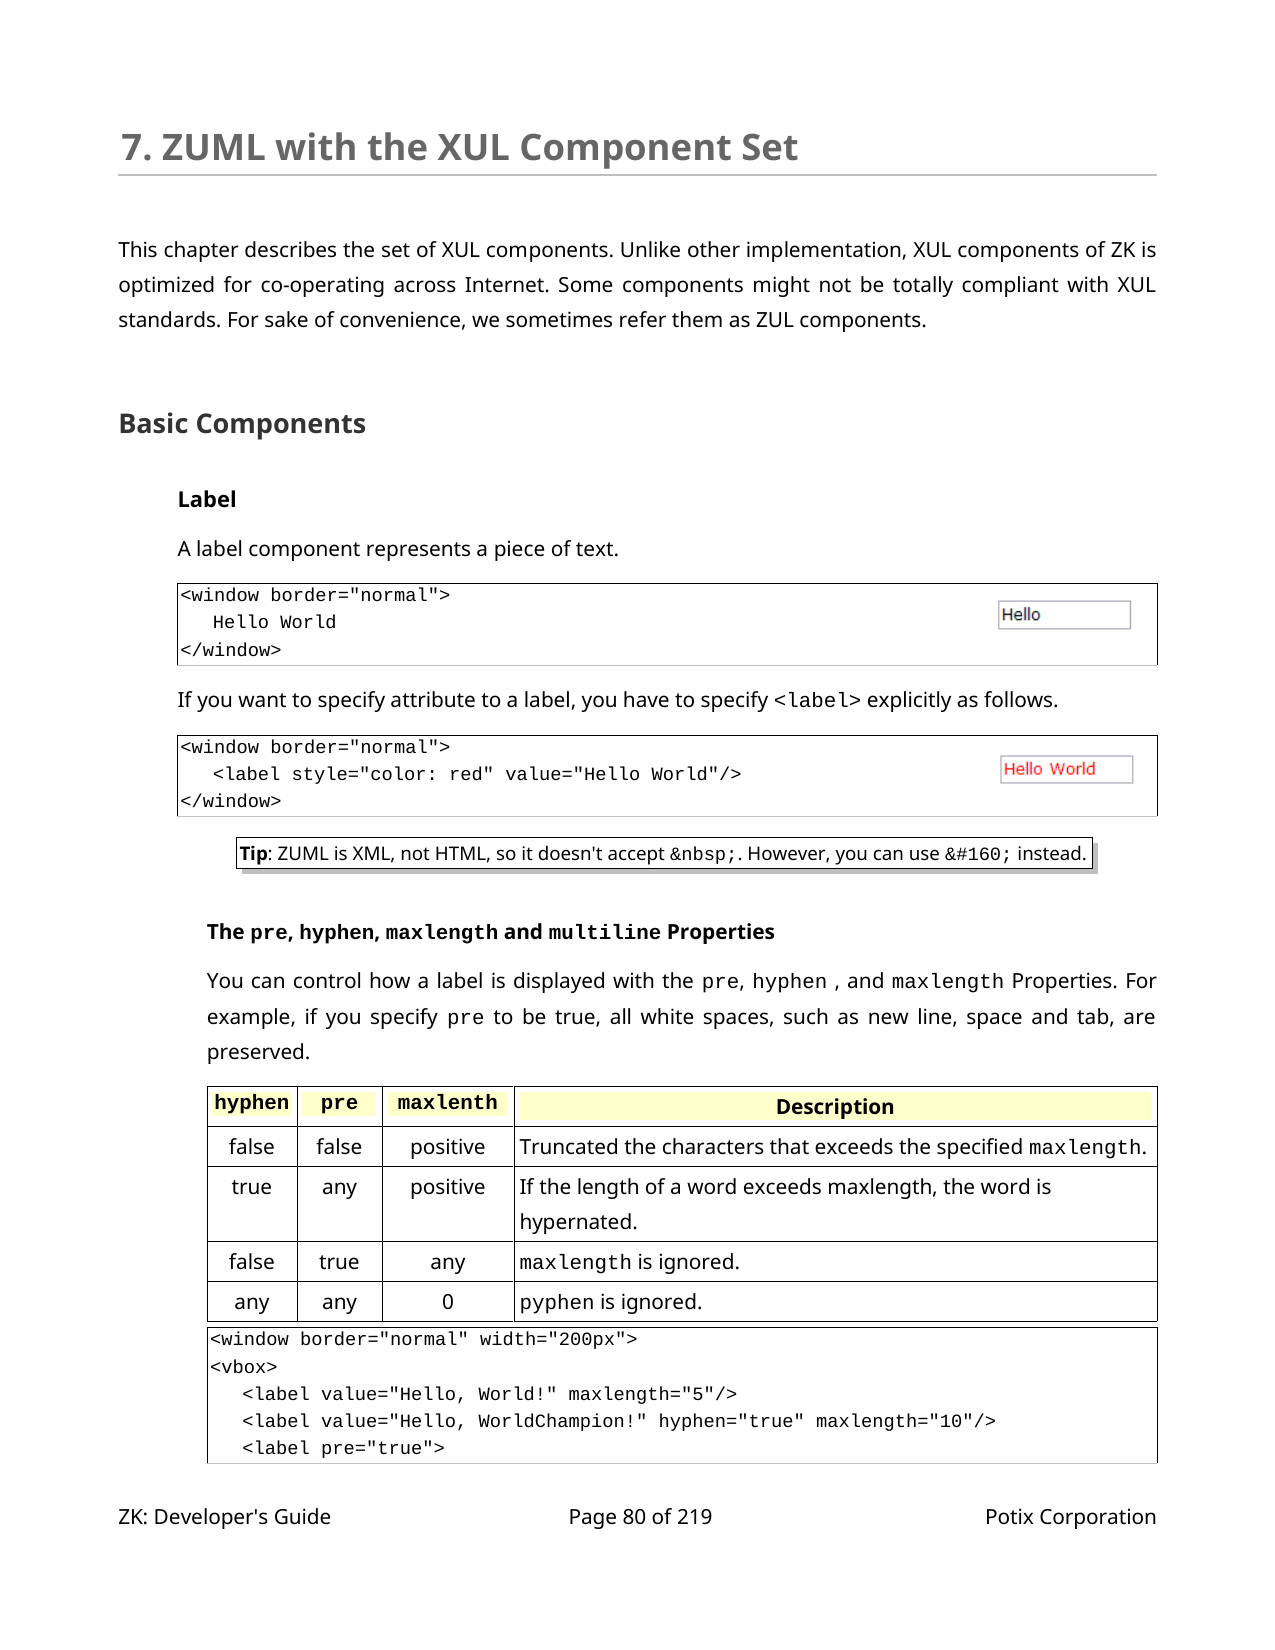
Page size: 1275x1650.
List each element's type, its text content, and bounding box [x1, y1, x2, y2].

table_header pre [298, 1087, 382, 1126]
table_cell any [208, 1282, 297, 1321]
text <window border="normal"> [178, 736, 1157, 759]
table_header hyphen [208, 1087, 297, 1126]
table_cell If the length of a word exceeds maxlength, the word is hypernated. [515, 1167, 1157, 1241]
picture [997, 598, 1135, 631]
subtitle 7. ZUML with the XUL Component Set [118, 118, 1157, 174]
text <vbox> [208, 1354, 1157, 1379]
table_cell Truncated the characters that exceeds the specified maxlength. [515, 1127, 1157, 1166]
table_cell false [208, 1242, 297, 1281]
picture [998, 753, 1136, 785]
text Tip: ZUML is XML, not HTML, so it doesn't accept &nbsp;. However, you can use &#160; instead. [237, 838, 1092, 868]
text You can control how a label is displayed with the pre, hyphen , and maxlength Properties. For example, if you specify pre to be true, all white spaces, such as new line, space and tab, are preserved. [207, 966, 1157, 1066]
subtitle Basic Components [118, 404, 1157, 441]
subtitle Label [177, 484, 1157, 514]
table_header maxlenth [383, 1087, 513, 1126]
subtitle The pre, hyphen, maxlength and multiline Properties [207, 917, 1157, 946]
text A label component represents a piece of text. [177, 534, 1157, 562]
table_cell pyphen is ignored. [515, 1282, 1157, 1321]
table_cell positive [383, 1127, 513, 1166]
text Hello World [178, 610, 1157, 634]
text This chapter describes the set of XUL components. Unlike other implementation, XUL components of ZK is optimized for co-operating across Internet. Some components might not be totally compliant with XUL standards. For sake of convenience, we sometimes refer them as ZUL components. [118, 235, 1157, 333]
text <label value="Hello, World!" maxlength="5"/> [208, 1382, 1157, 1406]
table_cell false [208, 1127, 297, 1166]
text <label value="Hello, WorldChampion!" hyphen="true" maxlength="10"/> [208, 1409, 1157, 1433]
text If you want to specify attribute to a label, you have to specify <label> explicitly as follows. [177, 685, 1157, 714]
table_cell false [298, 1127, 382, 1166]
text <label pre="true"> [208, 1436, 1157, 1463]
text </window> [178, 637, 1157, 665]
text </window> [178, 789, 1157, 816]
table_cell true [208, 1167, 297, 1241]
table_cell any [298, 1282, 382, 1321]
table_cell any [298, 1167, 382, 1241]
table_header Description [515, 1087, 1157, 1126]
text <window border="normal"> [178, 584, 1157, 607]
table_cell positive [383, 1167, 513, 1241]
table_cell 0 [383, 1282, 513, 1321]
text <label style="color: red" value="Hello World"/> [178, 762, 1157, 786]
table_cell true [298, 1242, 382, 1281]
text <window border="normal" width="200px"> [208, 1328, 1157, 1352]
table_cell any [383, 1242, 513, 1281]
table_cell maxlength is ignored. [515, 1242, 1157, 1281]
